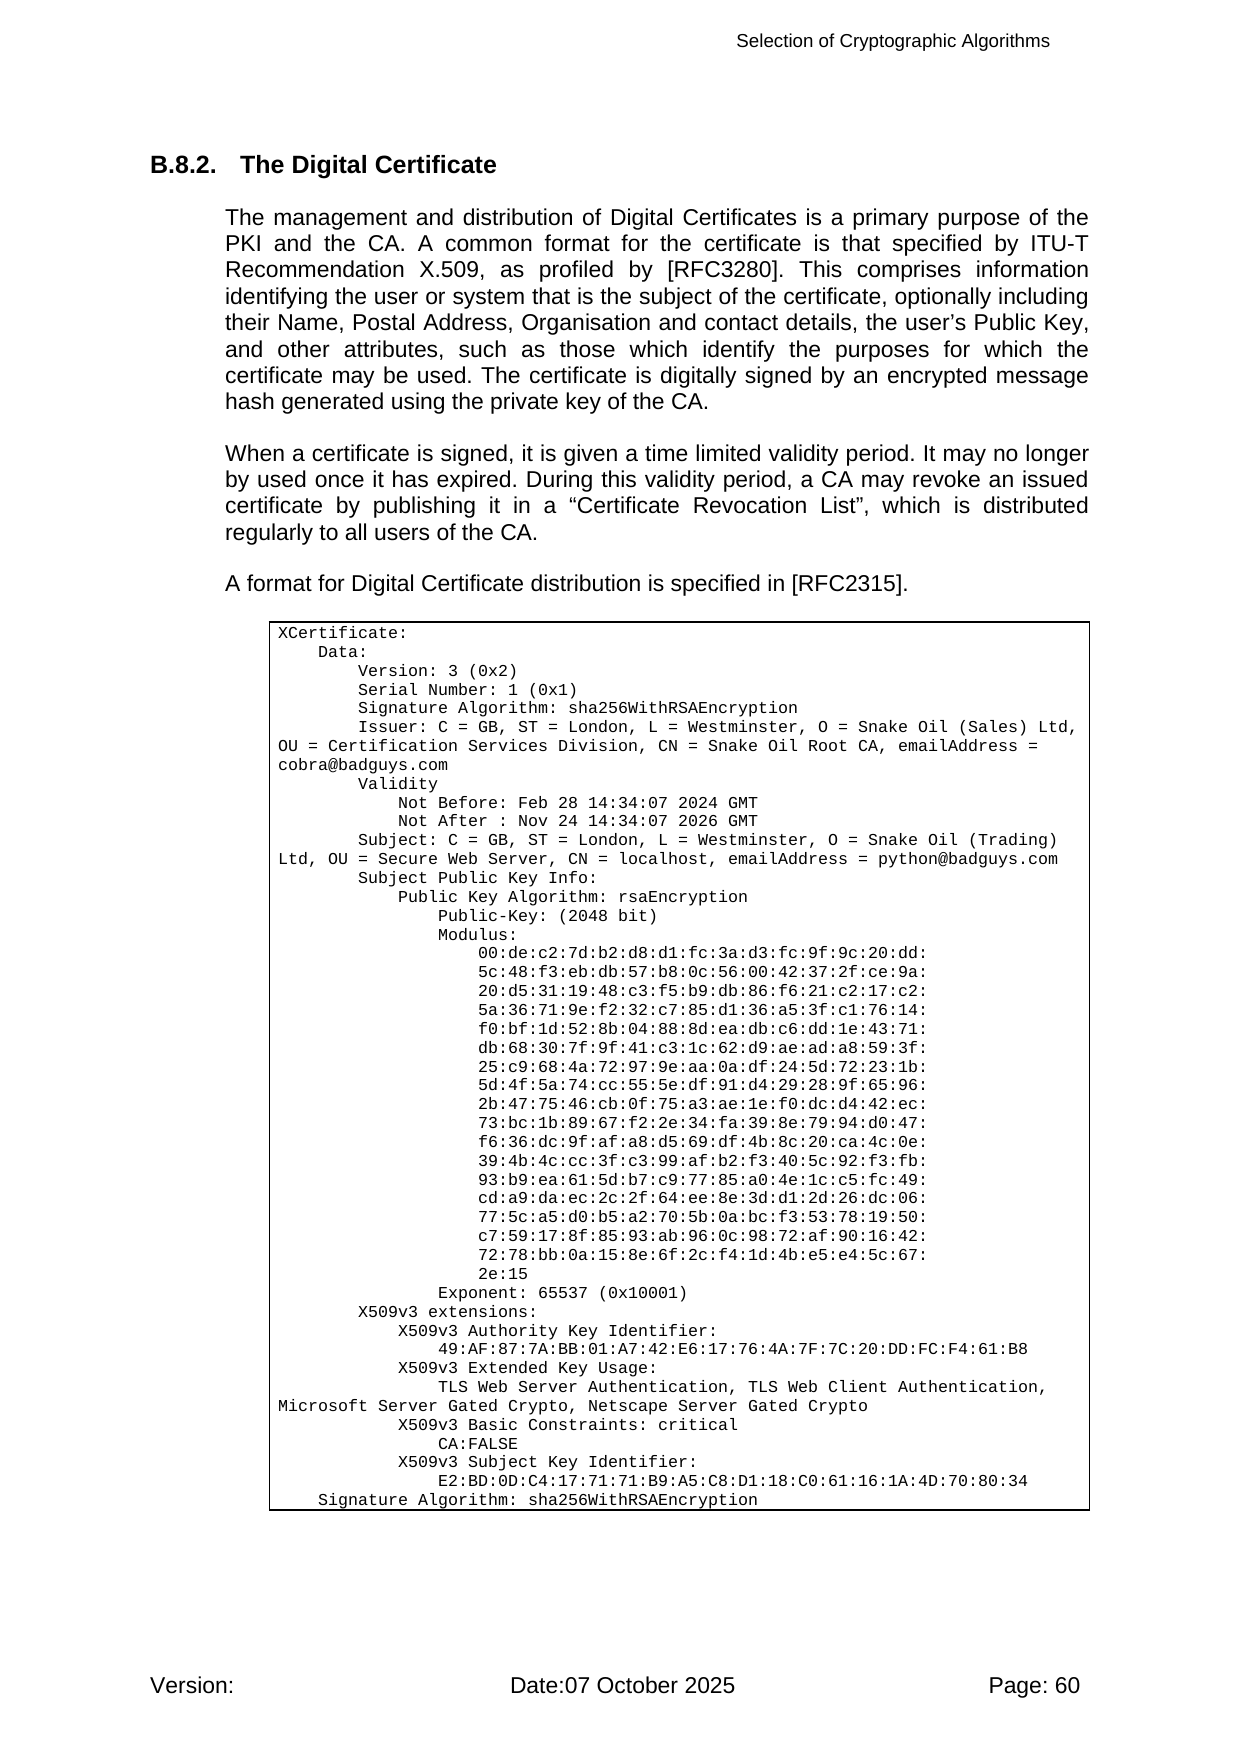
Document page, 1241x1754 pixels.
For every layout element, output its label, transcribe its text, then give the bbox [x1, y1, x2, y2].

subtitle The Digital Certificate [150, 150, 1090, 179]
text Data: [270, 640, 1089, 659]
text X509v3 Authority Key Identifier: [270, 1319, 1089, 1338]
text cd:a9:da:ec:2c:2f:64:ee:8e:3d:d1:2d:26:dc:06: [270, 1187, 1089, 1206]
text The management and distribution of Digital Certificates is a primary purpose of the PKI and the CA. A common format for the certificate is that specified by ITU-T Recommendation X.509, as profiled by [RFC3280]. This comprises information identifying the user or system that is the subject of the certificate, optionally including their Name, Postal Address, Organisation and contact details, the user’s Public Key, and other attributes, such as those which identify the purposes for which the certificate may be used. The certificate is digitally signed by an encrypted message hash generated using the private key of the CA. [225, 204, 1090, 414]
text 5d:4f:5a:74:cc:55:5e:df:91:d4:29:28:9f:65:96: [270, 1074, 1089, 1093]
text 5c:48:f3:eb:db:57:b8:0c:56:00:42:37:2f:ce:9a: [270, 961, 1089, 979]
text 20:d5:31:19:48:c3:f5:b9:db:86:f6:21:c2:17:c2: [270, 979, 1089, 998]
text 72:78:bb:0a:15:8e:6f:2c:f4:1d:4b:e5:e4:5c:67: [270, 1243, 1089, 1262]
text 25:c9:68:4a:72:97:9e:aa:0a:df:24:5d:72:23:1b: [270, 1055, 1089, 1074]
text 2e:15 [270, 1262, 1089, 1281]
text Signature Algorithm: sha256WithRSAEncryption [270, 1489, 1089, 1509]
text f6:36:dc:9f:af:a8:d5:69:df:4b:8c:20:ca:4c:0e: [270, 1130, 1089, 1149]
text Signature Algorithm: sha256WithRSAEncryption [270, 697, 1089, 716]
text Public Key Algorithm: rsaEncryption [270, 885, 1089, 904]
text c7:59:17:8f:85:93:ab:96:0c:98:72:af:90:16:42: [270, 1225, 1089, 1243]
text 73:bc:1b:89:67:f2:2e:34:fa:39:8e:79:94:d0:47: [270, 1112, 1089, 1130]
text E2:BD:0D:C4:17:71:71:B9:A5:C8:D1:18:C0:61:16:1A:4D:70:80:34 [270, 1470, 1089, 1489]
text 5a:36:71:9e:f2:32:c7:85:d1:36:a5:3f:c1:76:14: [270, 998, 1089, 1017]
text Modulus: [270, 923, 1089, 942]
text f0:bf:1d:52:8b:04:88:8d:ea:db:c6:dd:1e:43:71: [270, 1017, 1089, 1036]
text X509v3 Subject Key Identifier: [270, 1451, 1089, 1470]
text db:68:30:7f:9f:41:c3:1c:62:d9:ae:ad:a8:59:3f: [270, 1036, 1089, 1055]
text X509v3 extensions: [270, 1300, 1089, 1319]
text Subject: C = GB, ST = London, L = Westminster, O = Snake Oil (Trading) Ltd, OU = Secure Web Server, CN = localhost, emailAddress = python@badguys.com [270, 829, 1089, 866]
text 2b:47:75:46:cb:0f:75:a3:ae:1e:f0:dc:d4:42:ec: [270, 1093, 1089, 1112]
text TLS Web Server Authentication, TLS Web Client Authentication, Microsoft Server Gated Crypto, Netscape Server Gated Crypto [270, 1376, 1089, 1413]
text 77:5c:a5:d0:b5:a2:70:5b:0a:bc:f3:53:78:19:50: [270, 1206, 1089, 1225]
text 49:AF:87:7A:BB:01:A7:42:E6:17:76:4A:7F:7C:20:DD:FC:F4:61:B8 [270, 1338, 1089, 1357]
text Public-Key: (2048 bit) [270, 904, 1089, 923]
text X509v3 Extended Key Usage: [270, 1357, 1089, 1376]
text Version: 3 (0x2) [270, 659, 1089, 678]
text Exponent: 65537 (0x10001) [270, 1281, 1089, 1300]
text 00:de:c2:7d:b2:d8:d1:fc:3a:d3:fc:9f:9c:20:dd: [270, 942, 1089, 961]
text Not After : Nov 24 14:34:07 2026 GMT [270, 810, 1089, 829]
text X509v3 Basic Constraints: critical [270, 1413, 1089, 1432]
text When a certificate is signed, it is given a time limited validity period. It may no longer by used once it has expired. During this validity period, a CA may revoke an issued certificate by publishing it in a “Certificate Revocation List”, which is distributed regularly to all users of the CA. [225, 439, 1090, 545]
text 39:4b:4c:cc:3f:c3:99:af:b2:f3:40:5c:92:f3:fb: [270, 1149, 1089, 1168]
text CA:FALSE [270, 1432, 1089, 1451]
text A format for Digital Certificate distribution is specified in [RFC2315]. [225, 570, 1090, 596]
text 93:b9:ea:61:5d:b7:c9:77:85:a0:4e:1c:c5:fc:49: [270, 1168, 1089, 1187]
text Validity [270, 772, 1089, 791]
text Issuer: C = GB, ST = London, L = Westminster, O = Snake Oil (Sales) Ltd, OU = Certification Services Division, CN = Snake Oil Root CA, emailAddress = cobra@badguys.com [270, 716, 1089, 772]
text Subject Public Key Info: [270, 866, 1089, 885]
text XCertificate: [270, 623, 1089, 640]
text Serial Number: 1 (0x1) [270, 678, 1089, 697]
text Not Before: Feb 28 14:34:07 2024 GMT [270, 791, 1089, 810]
